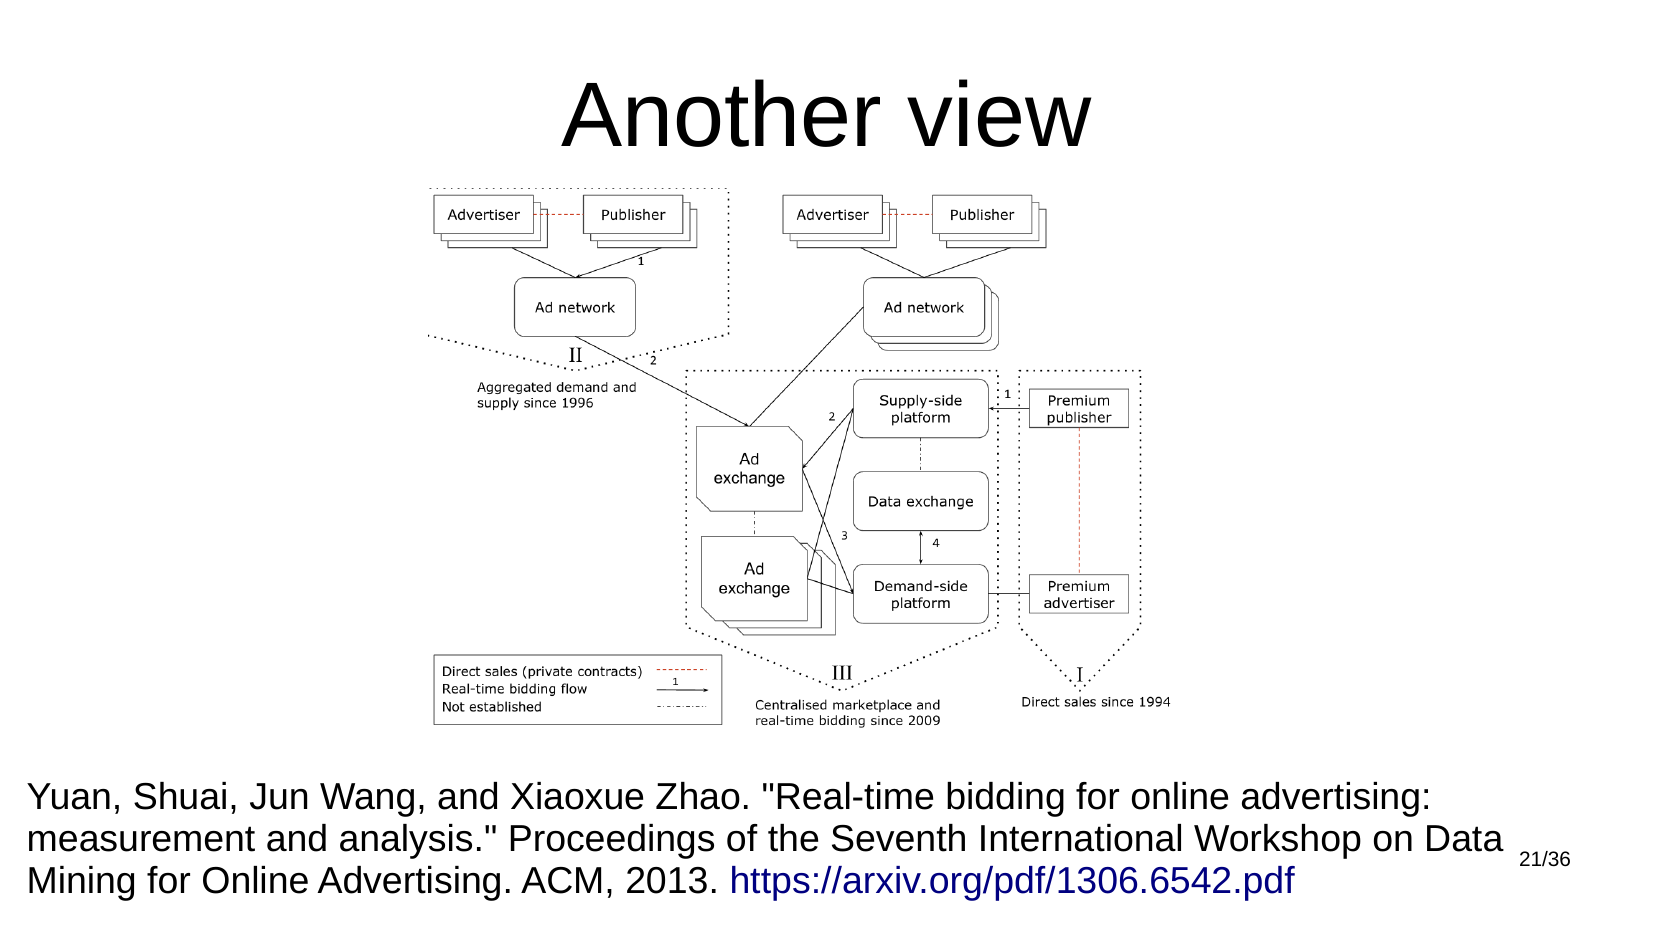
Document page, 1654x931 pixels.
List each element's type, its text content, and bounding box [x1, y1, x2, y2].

picture [428, 169, 1226, 761]
text_box Yuan, Shuai, Jun Wang, and Xiaoxue Zhao. "Real-time bidding for online advertising: measurement and analysis." Proceedings of the Seventh International Workshop on Data Mining for Online Advertising. ACM, 2013. https://arxiv.org/pdf/1306.6542.pdf [11, 767, 1524, 931]
title Another view [82, 37, 1571, 193]
